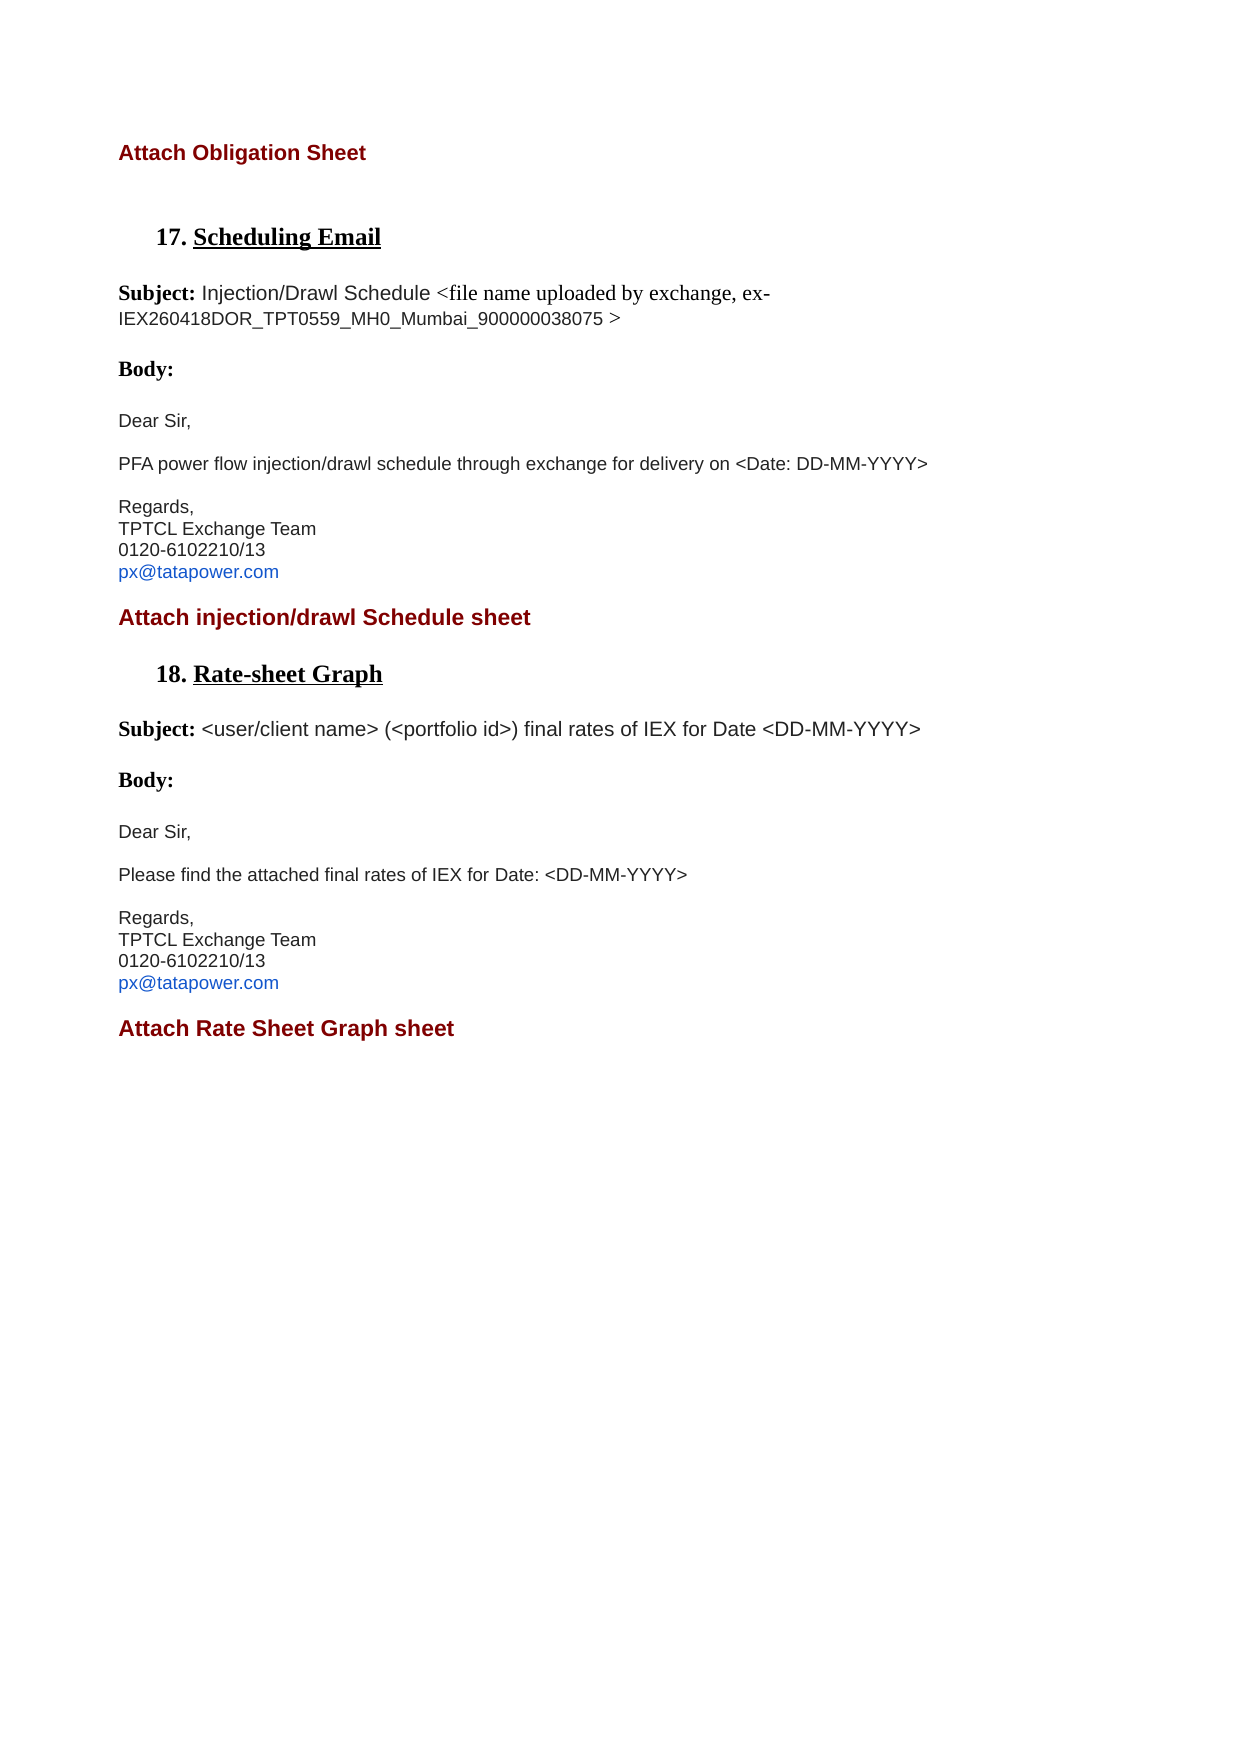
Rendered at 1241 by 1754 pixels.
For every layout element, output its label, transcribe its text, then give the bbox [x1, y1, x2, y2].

text Attach injection/drawl Schedule sheet [118, 603, 1122, 630]
text Body: [118, 356, 1122, 381]
text Dear Sir, Please find the attached final rates of IEX for Date: <DD-MM-YYYY> [118, 821, 1122, 885]
text Dear Sir, PFA power flow injection/drawl schedule through exchange for delivery on <Date: DD-MM-YYYY> [118, 409, 1122, 474]
text Body: [118, 767, 1122, 792]
text Attach Rate Sheet Graph sheet [118, 1014, 1122, 1041]
list Scheduling Email [156, 222, 1122, 251]
text Subject: Injection/Drawl Schedule <file name uploaded by exchange, ex-IEX260418DOR_TPT0559_MH0_Mumbai_900000038075 > [118, 280, 1122, 330]
list Rate-sheet Graph [156, 659, 1122, 687]
text Subject: <user/client name> (<portfolio id>) final rates of IEX for Date <DD-MM-YYYY> [118, 716, 1122, 741]
text Attach Obligation Sheet [118, 140, 1122, 165]
text Regards, TPTCL Exchange Team 0120-6102210/13 px@tatapower.com [118, 474, 1122, 582]
text Regards, TPTCL Exchange Team 0120-6102210/13 px@tatapower.com [118, 885, 1122, 993]
